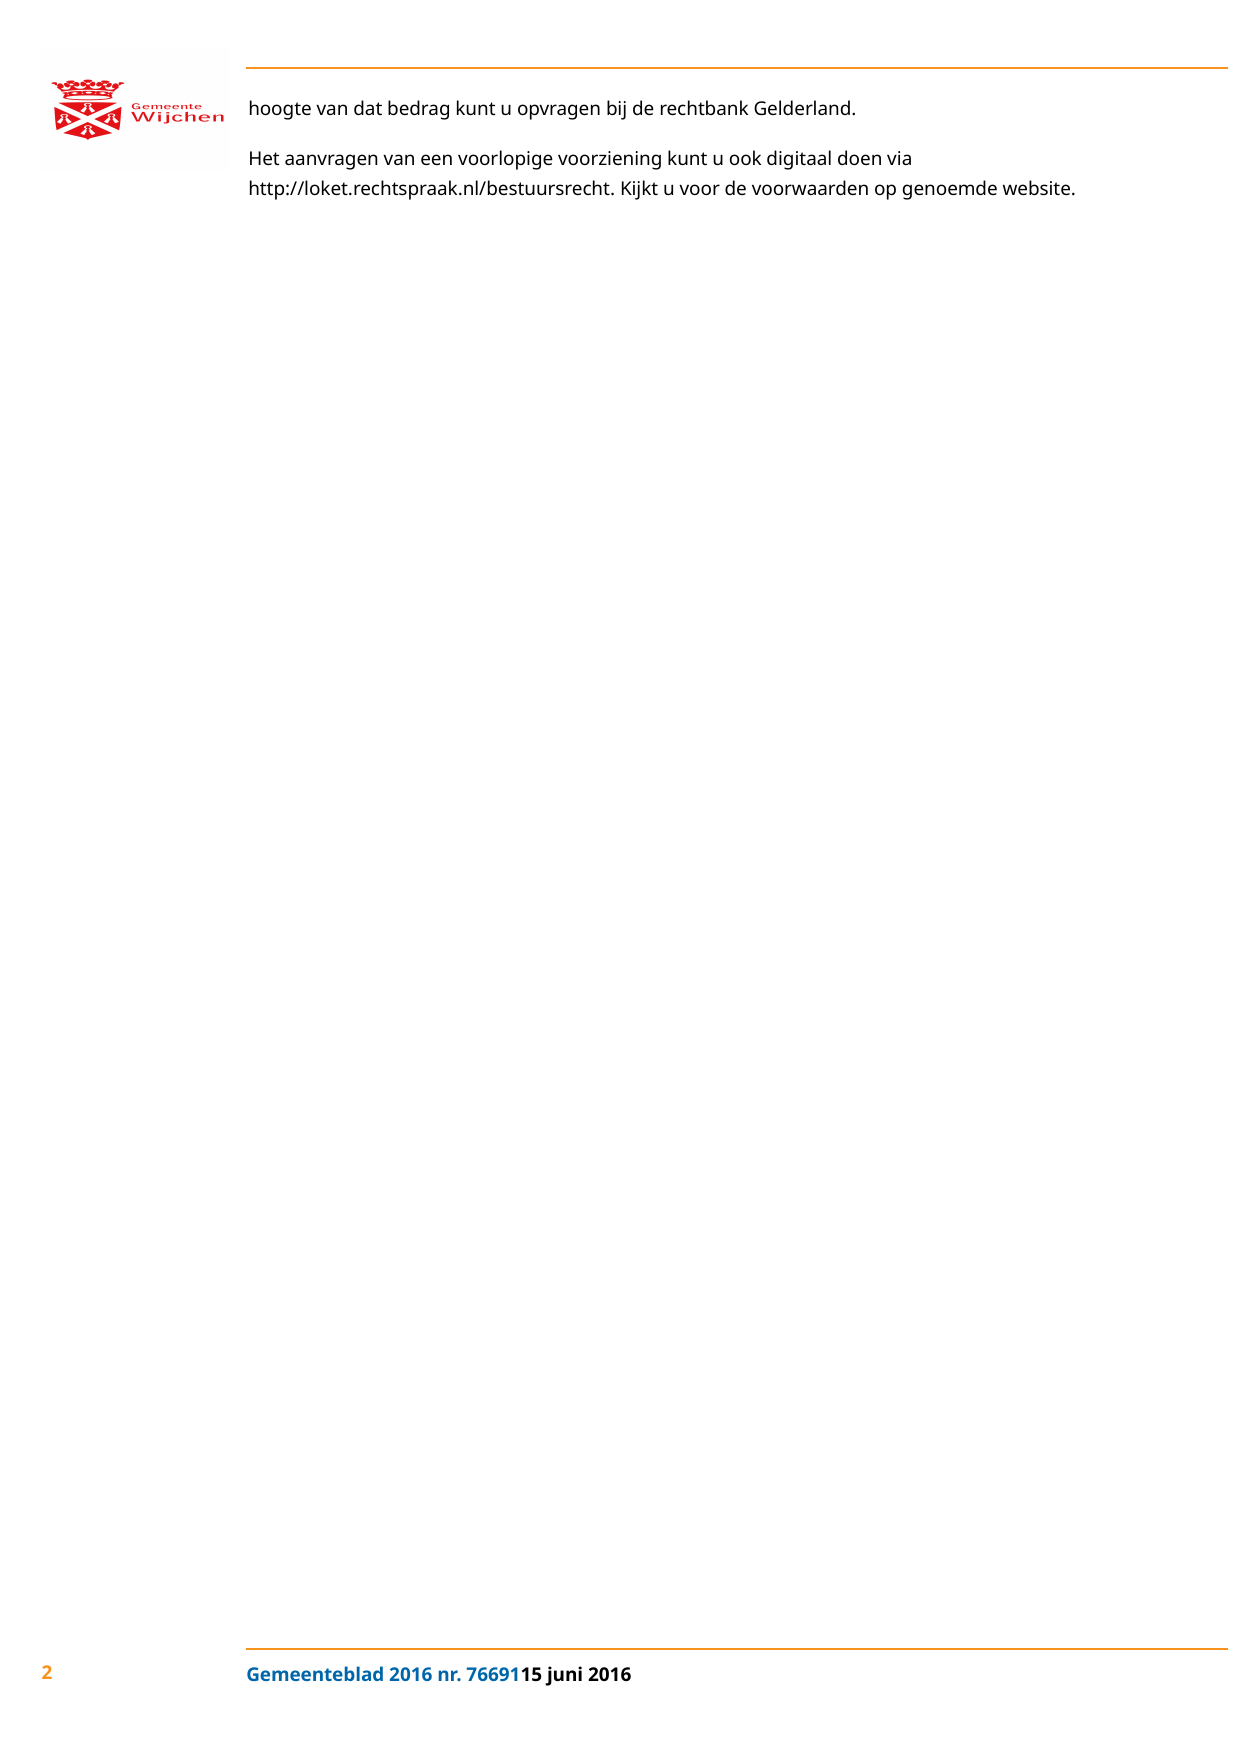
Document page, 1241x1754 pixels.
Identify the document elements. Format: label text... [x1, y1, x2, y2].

picture [41, 47, 231, 172]
text Het aanvragen van een voorlopige voorziening kunt u ook digitaal doen via http://loket.rechtspraak.nl/bestuursrecht. Kijkt u voor de voorwaarden op genoemde website. [248, 145, 1152, 201]
text hoogte van dat bedrag kunt u opvragen bij de rechtbank Gelderland. [248, 95, 1152, 121]
